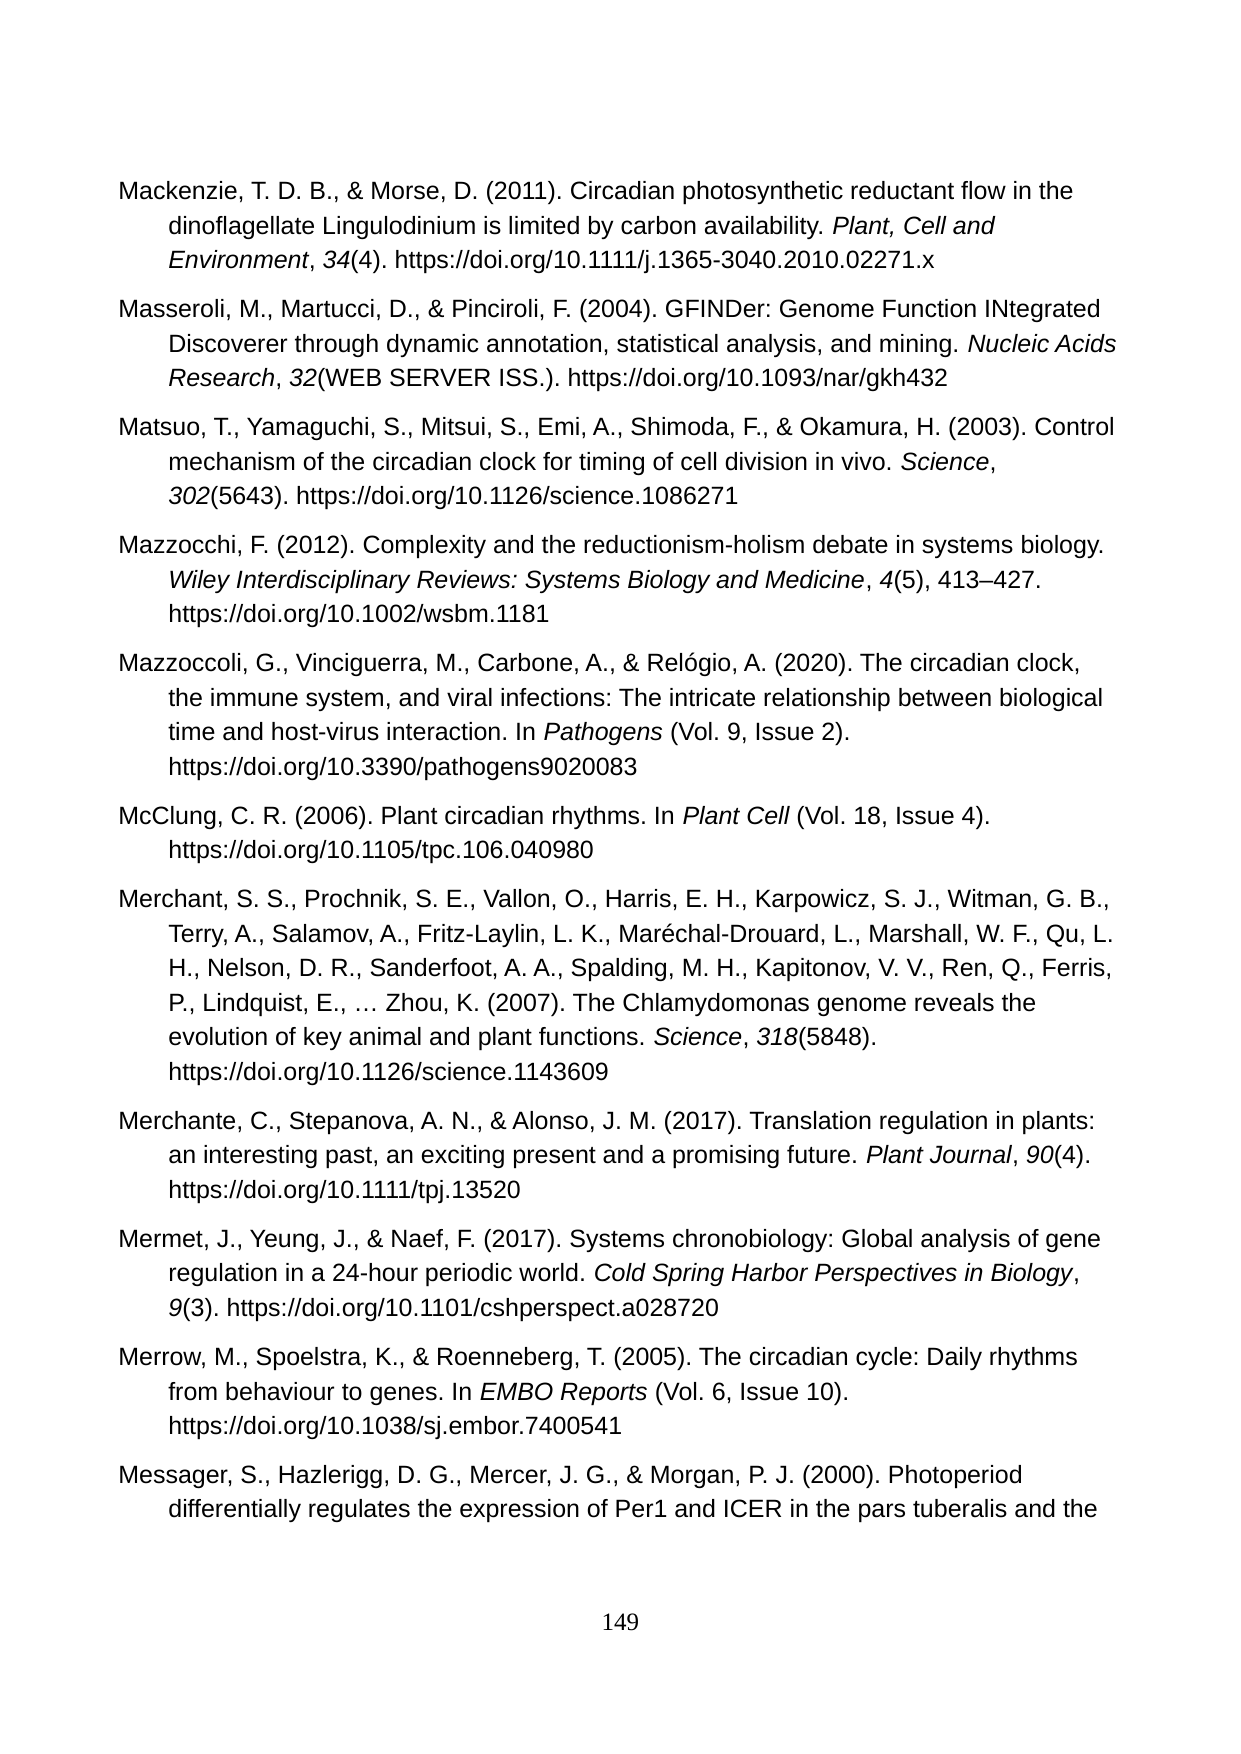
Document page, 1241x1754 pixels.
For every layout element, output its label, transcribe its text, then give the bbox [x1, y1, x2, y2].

text Messager, S., Hazlerigg, D. G., Mercer, J. G., & Morgan, P. J. (2000). Photoperiod differentially regulates the expression of Per1 and ICER in the pars tuberalis and the [118, 1460, 1122, 1523]
text Mazzoccoli, G., Vinciguerra, M., Carbone, A., & Relógio, A. (2020). The circadian clock, the immune system, and viral infections: The intricate relationship between biological time and host-virus interaction. In Pathogens (Vol. 9, Issue 2). https://doi.org/10.3390/pathogens9020083 [118, 648, 1122, 781]
text Merrow, M., Spoelstra, K., & Roenneberg, T. (2005). The circadian cycle: Daily rhythms from behaviour to genes. In EMBO Reports (Vol. 6, Issue 10). https://doi.org/10.1038/sj.embor.7400541 [118, 1342, 1122, 1440]
text Matsuo, T., Yamaguchi, S., Mitsui, S., Emi, A., Shimoda, F., & Okamura, H. (2003). Control mechanism of the circadian clock for timing of cell division in vivo. Science, 302(5643). https://doi.org/10.1126/science.1086271 [118, 412, 1122, 510]
text Merchant, S. S., Prochnik, S. E., Vallon, O., Harris, E. H., Karpowicz, S. J., Witman, G. B., Terry, A., Salamov, A., Fritz-Laylin, L. K., Maréchal-Drouard, L., Marshall, W. F., Qu, L. H., Nelson, D. R., Sanderfoot, A. A., Spalding, M. H., Kapitonov, V. V., Ren, Q., Ferris, P., Lindquist, E., … Zhou, K. (2007). The Chlamydomonas genome reveals the evolution of key animal and plant functions. Science, 318(5848). https://doi.org/10.1126/science.1143609 [118, 884, 1122, 1086]
text Merchante, C., Stepanova, A. N., & Alonso, J. M. (2017). Translation regulation in plants: an interesting past, an exciting present and a promising future. Plant Journal, 90(4). https://doi.org/10.1111/tpj.13520 [118, 1106, 1122, 1204]
text McClung, C. R. (2006). Plant circadian rhythms. In Plant Cell (Vol. 18, Issue 4). https://doi.org/10.1105/tpc.106.040980 [118, 801, 1122, 864]
text Mackenzie, T. D. B., & Morse, D. (2011). Circadian photosynthetic reductant flow in the dinoflagellate Lingulodinium is limited by carbon availability. Plant, Cell and Environment, 34(4). https://doi.org/10.1111/j.1365-3040.2010.02271.x [118, 176, 1122, 274]
text Masseroli, M., Martucci, D., & Pinciroli, F. (2004). GFINDer: Genome Function INtegrated Discoverer through dynamic annotation, statistical analysis, and mining. Nucleic Acids Research, 32(WEB SERVER ISS.). https://doi.org/10.1093/nar/gkh432 [118, 294, 1122, 392]
text Mermet, J., Yeung, J., & Naef, F. (2017). Systems chronobiology: Global analysis of gene regulation in a 24-hour periodic world. Cold Spring Harbor Perspectives in Biology, 9(3). https://doi.org/10.1101/cshperspect.a028720 [118, 1224, 1122, 1322]
text Mazzocchi, F. (2012). Complexity and the reductionism-holism debate in systems biology. Wiley Interdisciplinary Reviews: Systems Biology and Medicine, 4(5), 413–427. https://doi.org/10.1002/wsbm.1181 [118, 530, 1122, 628]
